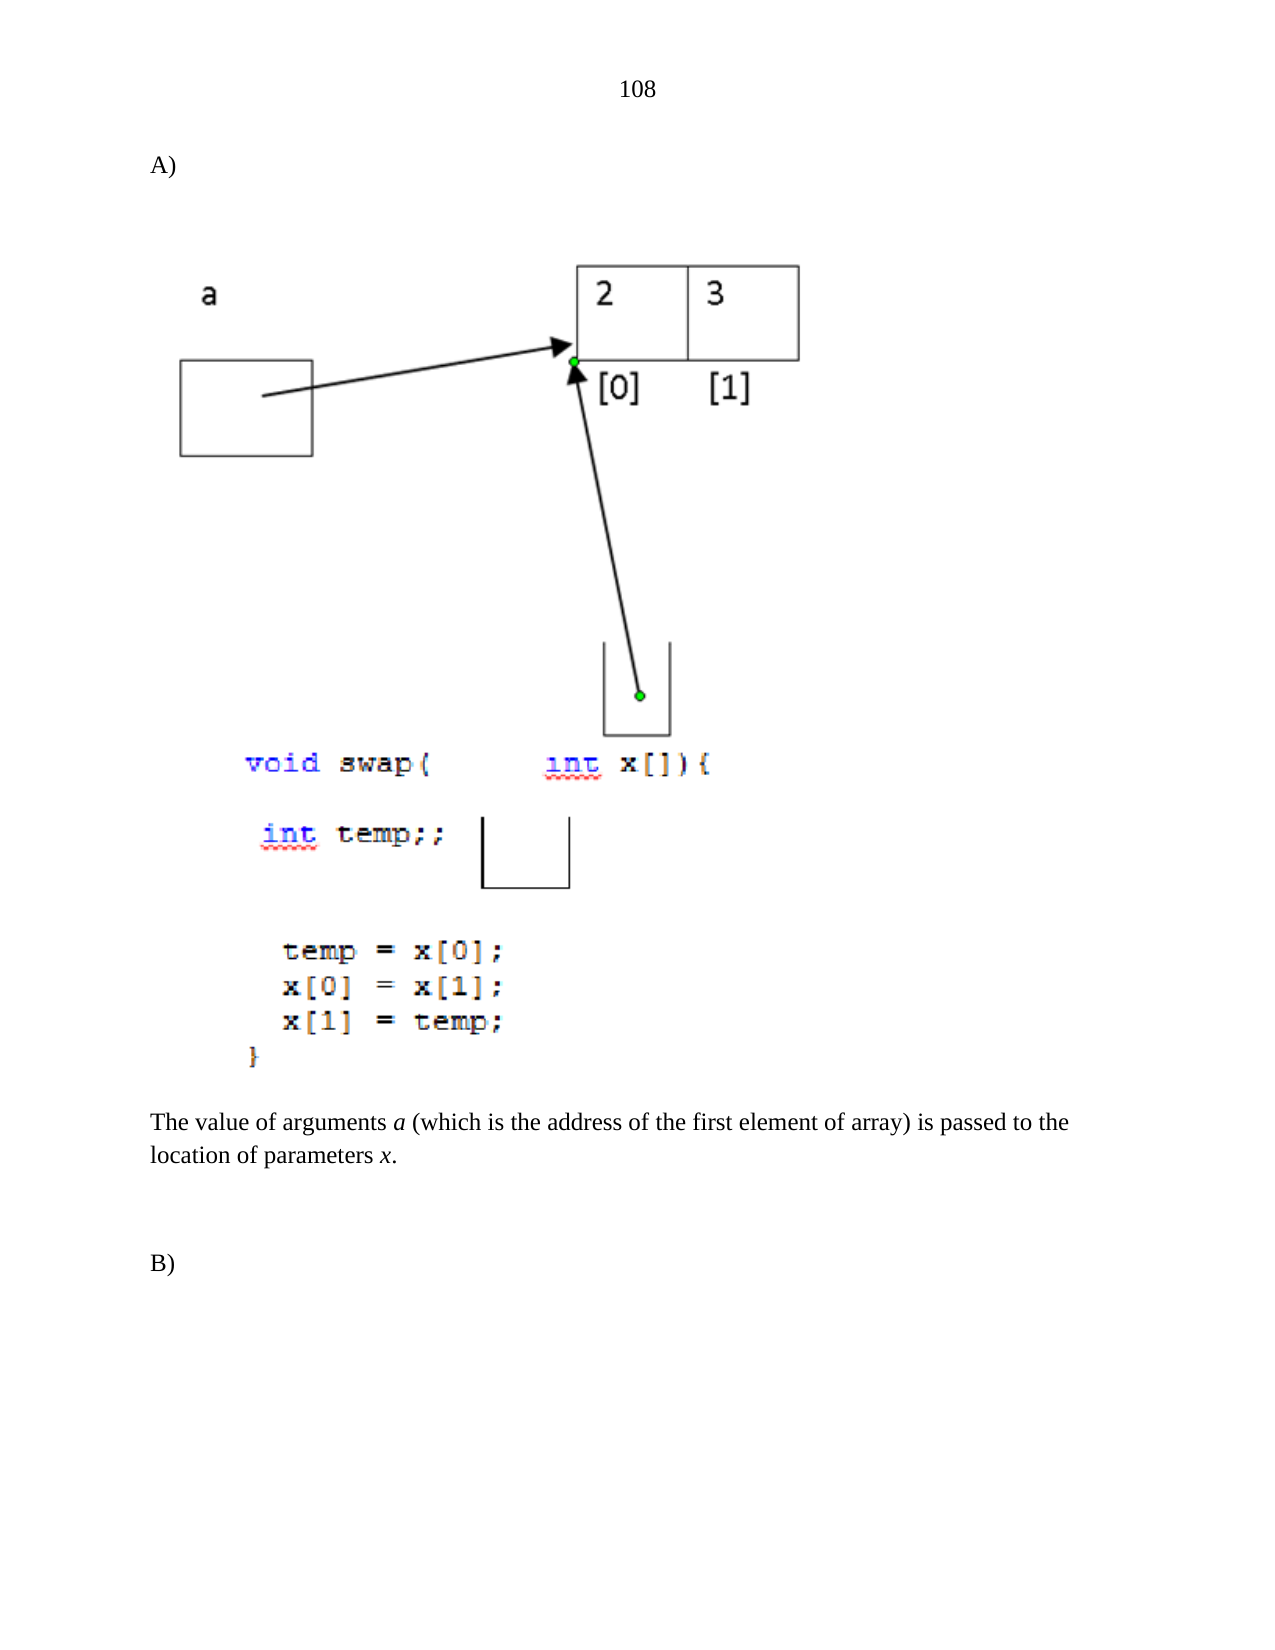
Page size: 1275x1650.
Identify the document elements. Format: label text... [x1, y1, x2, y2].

text B) [150, 1248, 1125, 1277]
text A) [150, 150, 1125, 179]
picture [150, 232, 811, 1091]
text The value of arguments a (which is the address of the first element of array) is passed to the location of parameters x. [150, 1107, 1125, 1169]
